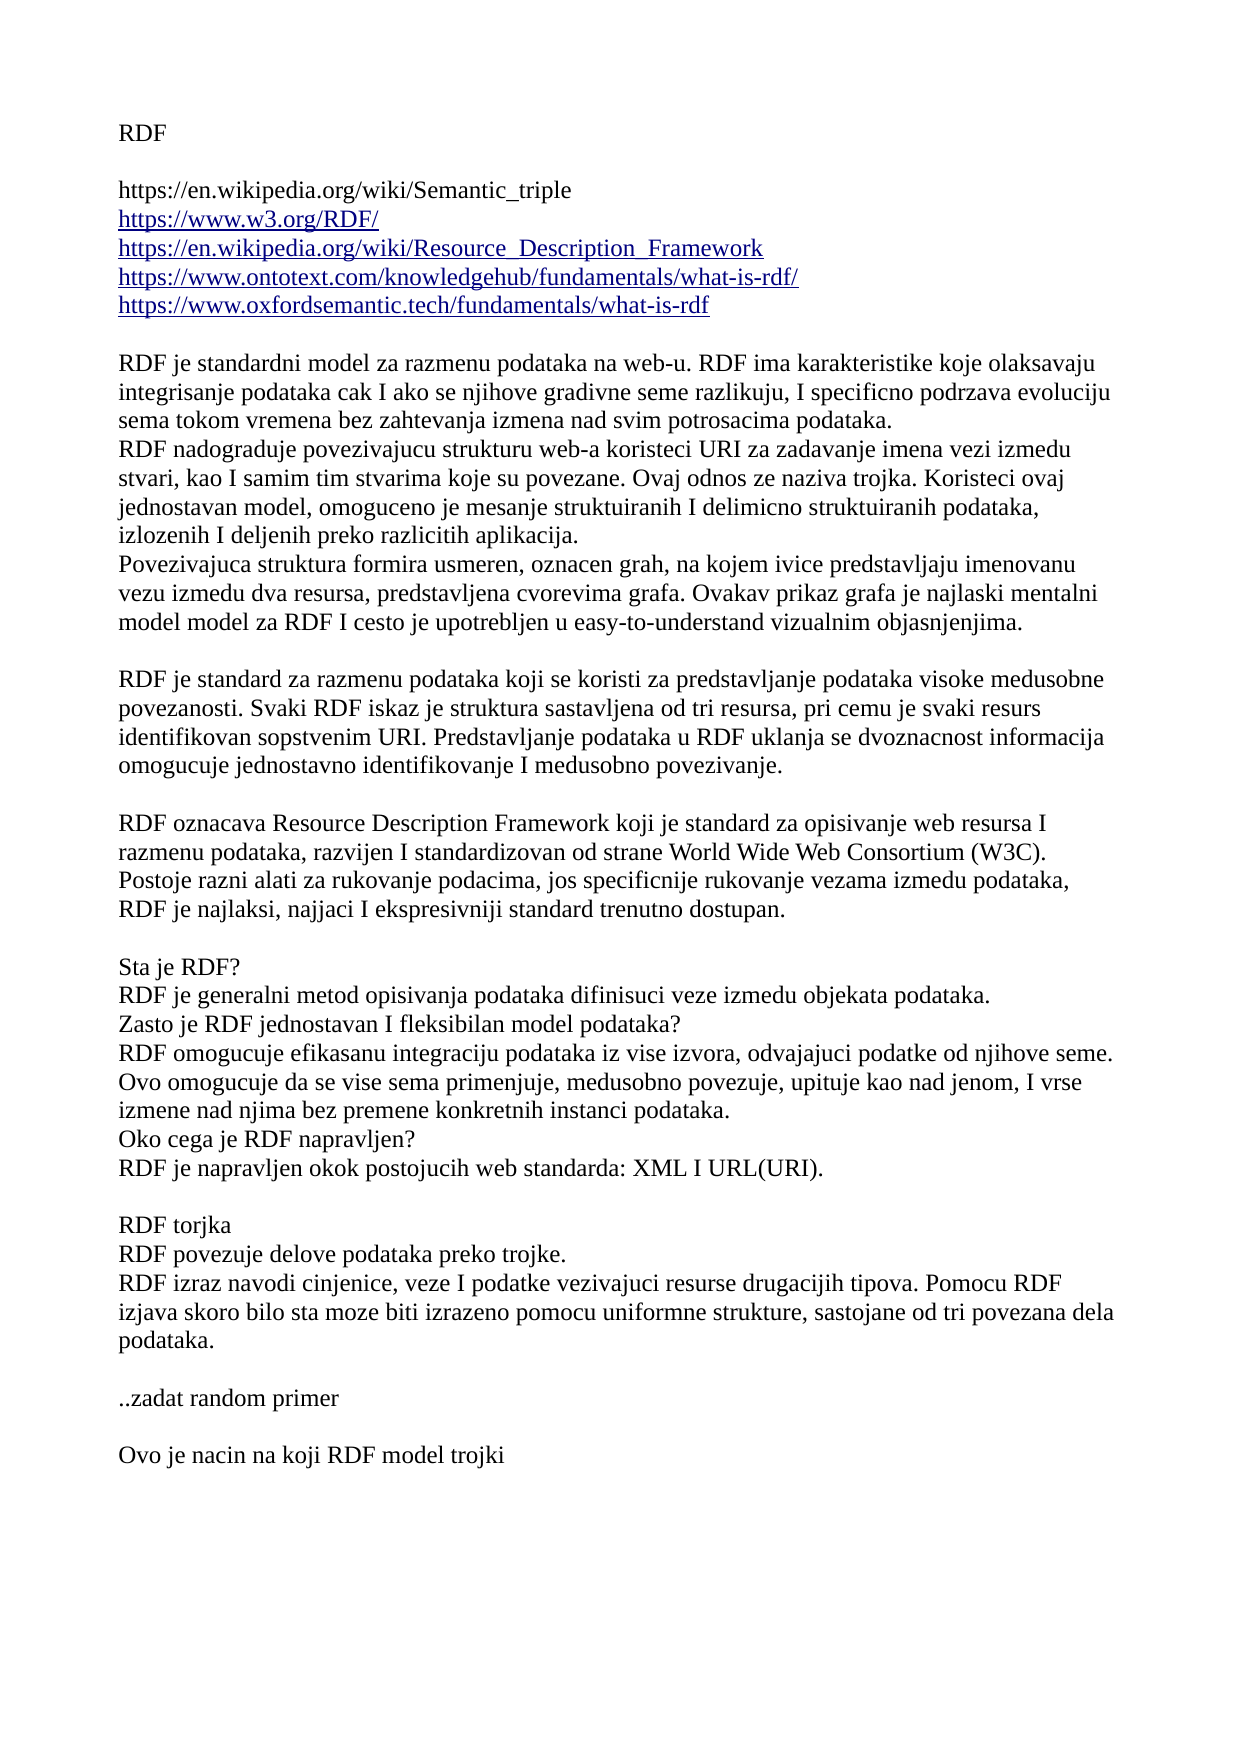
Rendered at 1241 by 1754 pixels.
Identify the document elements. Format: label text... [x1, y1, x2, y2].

text Oko cega je RDF napravljen? [118, 1124, 1122, 1153]
text https://en.wikipedia.org/wiki/Resource_Description_Framework [118, 233, 1122, 262]
text https://en.wikipedia.org/wiki/Semantic_triple [118, 176, 1122, 204]
text RDF torjka [118, 1211, 1122, 1239]
text Zasto je RDF jednostavan I fleksibilan model podataka? [118, 1009, 1122, 1038]
text https://www.w3.org/RDF/ [118, 204, 1122, 233]
text RDF je standardni model za razmenu podataka na web-u. RDF ima karakteristike koje olaksavaju integrisanje podataka cak I ako se njihove gradivne seme razlikuju, I specificno podrzava evoluciju sema tokom vremena bez zahtevanja izmena nad svim potrosacima podataka. [118, 348, 1122, 434]
text https://www.oxfordsemantic.tech/fundamentals/what-is-rdf [118, 291, 1122, 319]
text RDF oznacava Resource Description Framework koji je standard za opisivanje web resursa I razmenu podataka, razvijen I standardizovan od strane World Wide Web Consortium (W3C). Postoje razni alati za rukovanje podacima, jos specificnije rukovanje vezama izmedu podataka, RDF je najlaksi, najjaci I ekspresivniji standard trenutno dostupan. [118, 808, 1122, 923]
text Povezivajuca struktura formira usmeren, oznacen grah, na kojem ivice predstavljaju imenovanu vezu izmedu dva resursa, predstavljena cvorevima grafa. Ovakav prikaz grafa je najlaski mentalni model model za RDF I cesto je upotrebljen u easy-to-understand vizualnim objasnjenjima. [118, 549, 1122, 636]
text RDF izraz navodi cinjenice, veze I podatke vezivajuci resurse drugacijih tipova. Pomocu RDF izjava skoro bilo sta moze biti izrazeno pomocu uniformne strukture, sastojane od tri povezana dela podataka. [118, 1268, 1122, 1354]
text Sta je RDF? [118, 952, 1122, 981]
text Ovo je nacin na koji RDF model trojki [118, 1441, 1122, 1469]
text RDF je standard za razmenu podataka koji se koristi za predstavljanje podataka visoke medusobne povezanosti. Svaki RDF iskaz je struktura sastavljena od tri resursa, pri cemu je svaki resurs identifikovan sopstvenim URI. Predstavljanje podataka u RDF uklanja se dvoznacnost informacija omogucuje jednostavno identifikovanje I medusobno povezivanje. [118, 664, 1122, 779]
text RDF omogucuje efikasanu integraciju podataka iz vise izvora, odvajajuci podatke od njihove seme. Ovo omogucuje da se vise sema primenjuje, medusobno povezuje, upituje kao nad jenom, I vrse izmene nad njima bez premene konkretnih instanci podataka. [118, 1038, 1122, 1124]
text RDF [118, 118, 1122, 147]
text RDF je generalni metod opisivanja podataka difinisuci veze izmedu objekata podataka. [118, 981, 1122, 1009]
text RDF povezuje delove podataka preko trojke. [118, 1239, 1122, 1268]
text ..zadat random primer [118, 1383, 1122, 1412]
text RDF je napravljen okok postojucih web standarda: XML I URL(URI). [118, 1153, 1122, 1182]
text https://www.ontotext.com/knowledgehub/fundamentals/what-is-rdf/ [118, 262, 1122, 291]
text RDF nadograduje povezivajucu strukturu web-a koristeci URI za zadavanje imena vezi izmedu stvari, kao I samim tim stvarima koje su povezane. Ovaj odnos ze naziva trojka. Koristeci ovaj jednostavan model, omoguceno je mesanje struktuiranih I delimicno struktuiranih podataka, izlozenih I deljenih preko razlicitih aplikacija. [118, 434, 1122, 549]
